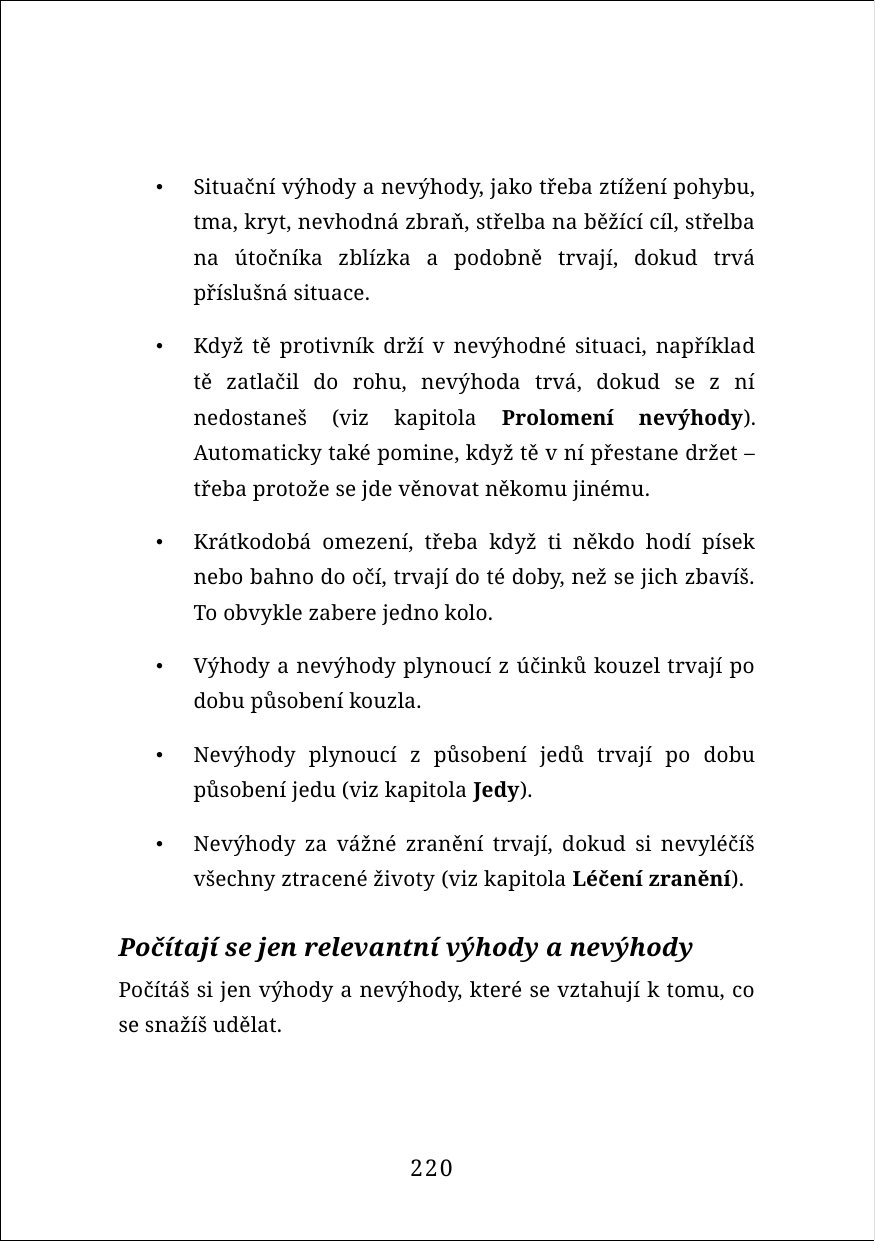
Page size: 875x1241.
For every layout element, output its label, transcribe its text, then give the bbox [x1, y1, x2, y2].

list Nevýhody plynoucí z působení jedů trvají po dobu působení jedu (viz kapitola Jedy). [156, 740, 756, 804]
list Výhody a nevýhody plynoucí z účinků kouzel trvají po dobu působení kouzla. [156, 651, 756, 715]
subtitle Počítají se jen relevantní výhody a nevýhody [118, 929, 756, 963]
list Nevýhody za vážné zranění trvají, dokud si nevyléčíš všechny ztracené životy (viz kapitola Léčení zranění). [156, 829, 756, 893]
list Situační výhody a nevýhody, jako třeba ztížení pohybu, tma, kryt, nevhodná zbraň, střelba na běžící cíl, střelba na útočníka zblízka a podobně trvají, dokud trvá příslušná situace. [156, 172, 756, 307]
list Krátkodobá omezení, třeba když ti někdo hodí písek nebo bahno do očí, trvají do té doby, než se jich zbavíš. To obvykle zabere jedno kolo. [156, 527, 756, 626]
list Když tě protivník drží v nevýhodné situaci, například tě zatlačil do rohu, nevýhoda trvá, dokud se z ní nedostaneš (viz kapitola Prolomení nevýhody). Automaticky také pomine, když tě v ní přestane držet – třeba protože se jde věnovat někomu jinému. [156, 332, 756, 502]
text Počítáš si jen výhody a nevýhody, které se vztahují k tomu, co se snažíš udělat. [118, 975, 756, 1039]
